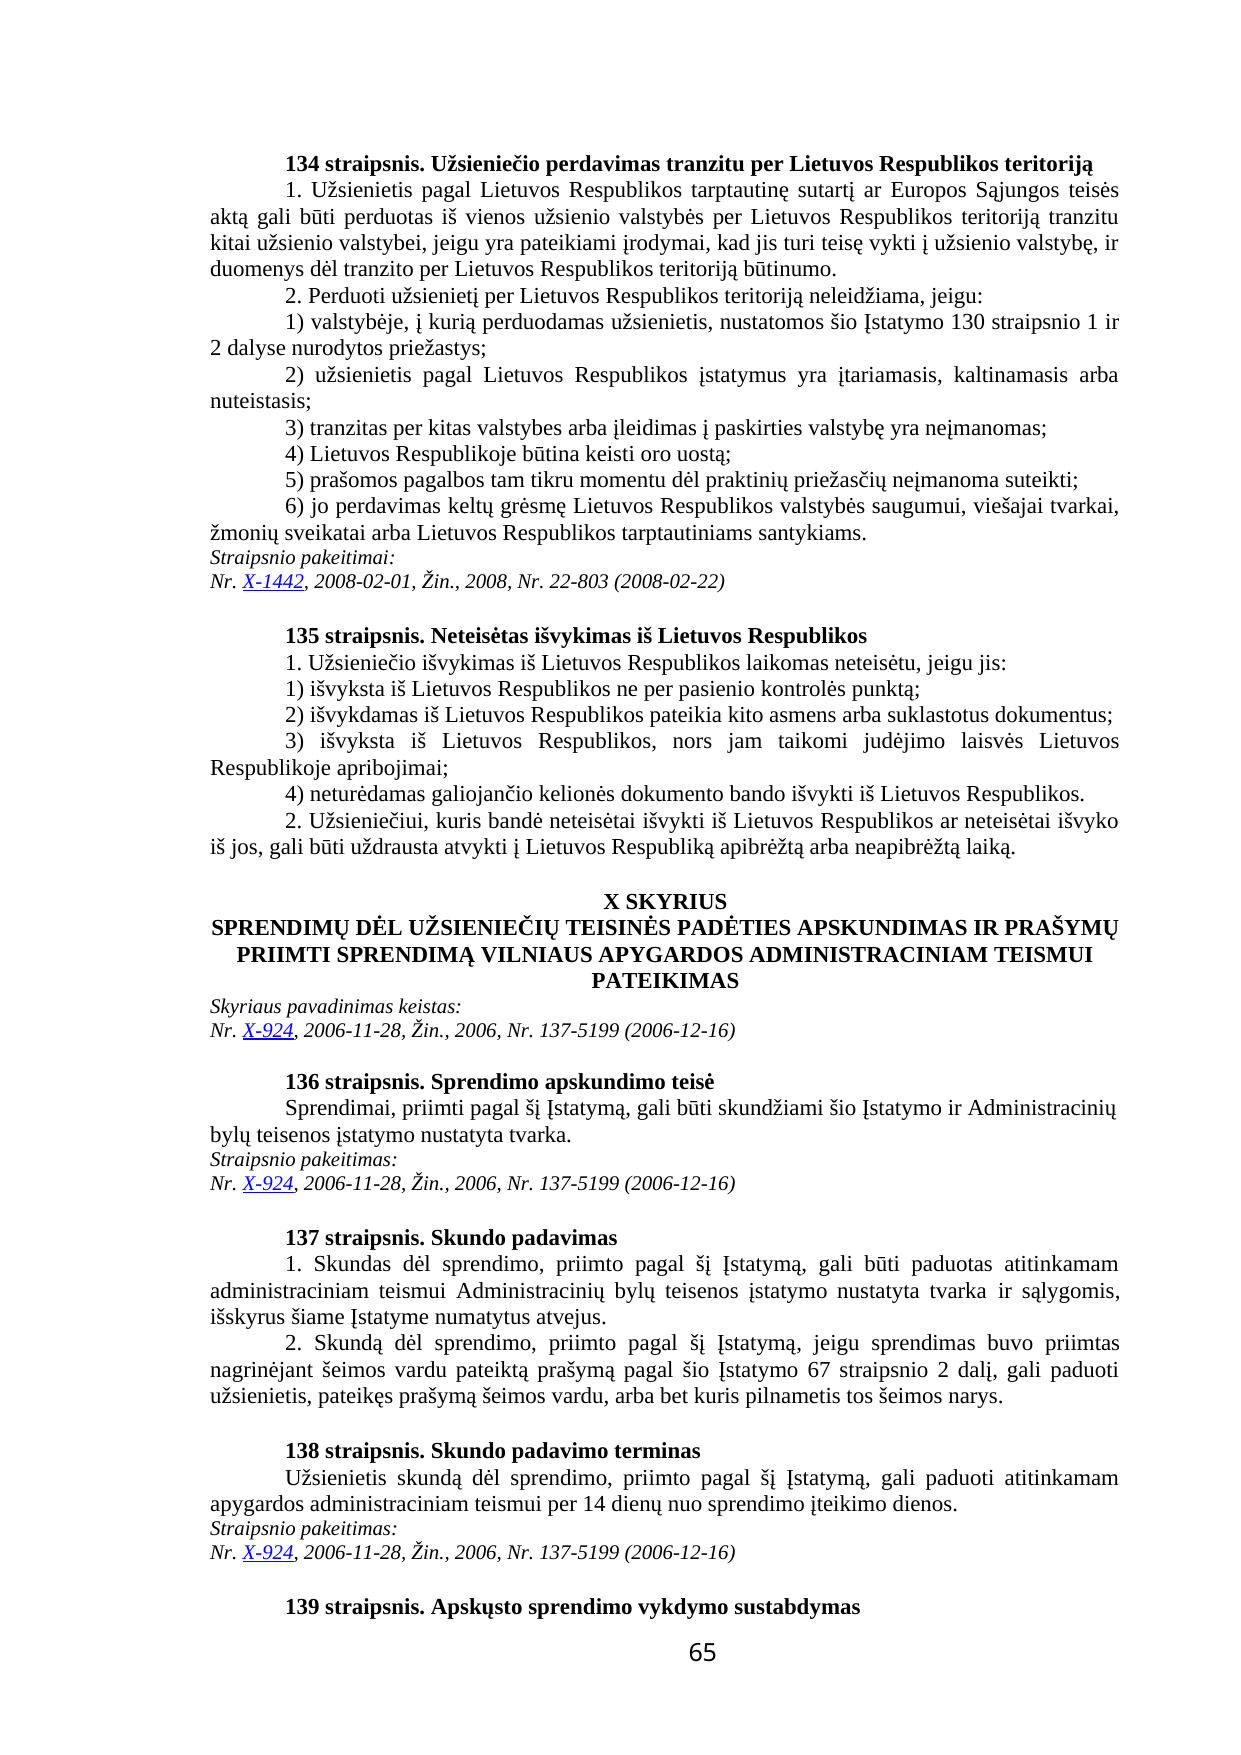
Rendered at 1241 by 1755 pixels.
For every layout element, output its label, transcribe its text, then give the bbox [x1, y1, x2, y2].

text 2. Perduoti užsienietį per Lietuvos Respublikos teritoriją neleidžiama, jeigu: [210, 282, 1120, 308]
text X SKYRIUS [210, 888, 1120, 914]
text Užsienietis skundą dėl sprendimo, priimto pagal šį Įstatymą, gali paduoti atitinkamam apygardos administraciniam teismui per 14 dienų nuo sprendimo įteikimo dienos. [210, 1463, 1120, 1516]
text Nr. X-924, 2006-11-28, Žin., 2006, Nr. 137-5199 (2006-12-16) [210, 1540, 1120, 1564]
text Straipsnio pakeitimas: [210, 1516, 1120, 1540]
text 1) valstybėje, į kurią perduodamas užsienietis, nustatomos šio Įstatymo 130 straipsnio 1 ir 2 dalyse nurodytos priežastys; [210, 308, 1120, 361]
text 137 straipsnis. Skundo padavimas [210, 1224, 1120, 1250]
text 4) Lietuvos Respublikoje būtina keisti oro uostą; [210, 440, 1120, 466]
text 2. Užsieniečiui, kuris bandė neteisėtai išvykti iš Lietuvos Respublikos ar neteisėtai išvyko iš jos, gali būti uždrausta atvykti į Lietuvos Respubliką apibrėžtą arba neapibrėžtą laiką. [210, 807, 1120, 859]
text Nr. X-924, 2006-11-28, Žin., 2006, Nr. 137-5199 (2006-12-16) [210, 1018, 1120, 1042]
text 135 straipsnis. Neteisėtas išvykimas iš Lietuvos Respublikos [210, 622, 1120, 648]
text 1. Užsienietis pagal Lietuvos Respublikos tarptautinę sutartį ar Europos Sąjungos teisės aktą gali būti perduotas iš vienos užsienio valstybės per Lietuvos Respublikos teritoriją tranzitu kitai užsienio valstybei, jeigu yra pateikiami įrodymai, kad jis turi teisę vykti į užsienio valstybę, ir duomenys dėl tranzito per Lietuvos Respublikos teritoriją būtinumo. [210, 176, 1120, 282]
text SPRENDIMŲ DĖL UŽSIENIEČIŲ TEISINĖS PADĖTIES APSKUNDIMAS IR PRAŠYMŲ PRIIMTI SPRENDIMĄ VILNIAUS APYGARDOS ADMINISTRACINIAM TEISMUI PATEIKIMAS [210, 914, 1120, 993]
text Skyriaus pavadinimas keistas: [210, 993, 1120, 1018]
text 138 straipsnis. Skundo padavimo terminas [210, 1437, 1120, 1463]
text 1. Skundas dėl sprendimo, priimto pagal šį Įstatymą, gali būti paduotas atitinkamam administraciniam teismui Administracinių bylų teisenos įstatymo nustatyta tvarka ir sąlygomis, išskyrus šiame Įstatyme numatytus atvejus. [210, 1250, 1120, 1329]
text 3) išvyksta iš Lietuvos Respublikos, nors jam taikomi judėjimo laisvės Lietuvos Respublikoje apribojimai; [210, 728, 1120, 780]
text 2. Skundą dėl sprendimo, priimto pagal šį Įstatymą, jeigu sprendimas buvo priimtas nagrinėjant šeimos vardu pateiktą prašymą pagal šio Įstatymo 67 straipsnio 2 dalį, gali paduoti užsienietis, pateikęs prašymą šeimos vardu, arba bet kuris pilnametis tos šeimos narys. [210, 1329, 1120, 1408]
text 136 straipsnis. Sprendimo apskundimo teisė [210, 1068, 1120, 1094]
text 139 straipsnis. Apskųsto sprendimo vykdymo sustabdymas [210, 1593, 1120, 1619]
text 6) jo perdavimas keltų grėsmę Lietuvos Respublikos valstybės saugumui, viešajai tvarkai, žmonių sveikatai arba Lietuvos Respublikos tarptautiniams santykiams. [210, 493, 1120, 545]
text 3) tranzitas per kitas valstybes arba įleidimas į paskirties valstybę yra neįmanomas; [210, 413, 1120, 440]
text 5) prašomos pagalbos tam tikru momentu dėl praktinių priežasčių neįmanoma suteikti; [210, 466, 1120, 493]
text 1) išvyksta iš Lietuvos Respublikos ne per pasienio kontrolės punktą; [210, 675, 1120, 701]
text Nr. X-924, 2006-11-28, Žin., 2006, Nr. 137-5199 (2006-12-16) [210, 1171, 1120, 1195]
text Straipsnio pakeitimas: [210, 1147, 1120, 1171]
text 134 straipsnis. Užsieniečio perdavimas tranzitu per Lietuvos Respublikos teritoriją [285, 150, 1120, 176]
text 4) neturėdamas galiojančio kelionės dokumento bando išvykti iš Lietuvos Respublikos. [210, 780, 1120, 807]
text Straipsnio pakeitimai: [210, 545, 1120, 569]
text 2) užsienietis pagal Lietuvos Respublikos įstatymus yra įtariamasis, kaltinamasis arba nuteistasis; [210, 361, 1120, 413]
text Nr. X-1442, 2008-02-01, Žin., 2008, Nr. 22-803 (2008-02-22) [210, 569, 1120, 593]
text 1. Užsieniečio išvykimas iš Lietuvos Respublikos laikomas neteisėtu, jeigu jis: [210, 648, 1120, 675]
text 2) išvykdamas iš Lietuvos Respublikos pateikia kito asmens arba suklastotus dokumentus; [210, 701, 1120, 728]
text Sprendimai, priimti pagal šį Įstatymą, gali būti skundžiami šio Įstatymo ir Administracinių bylų teisenos įstatymo nustatyta tvarka. [210, 1094, 1120, 1147]
